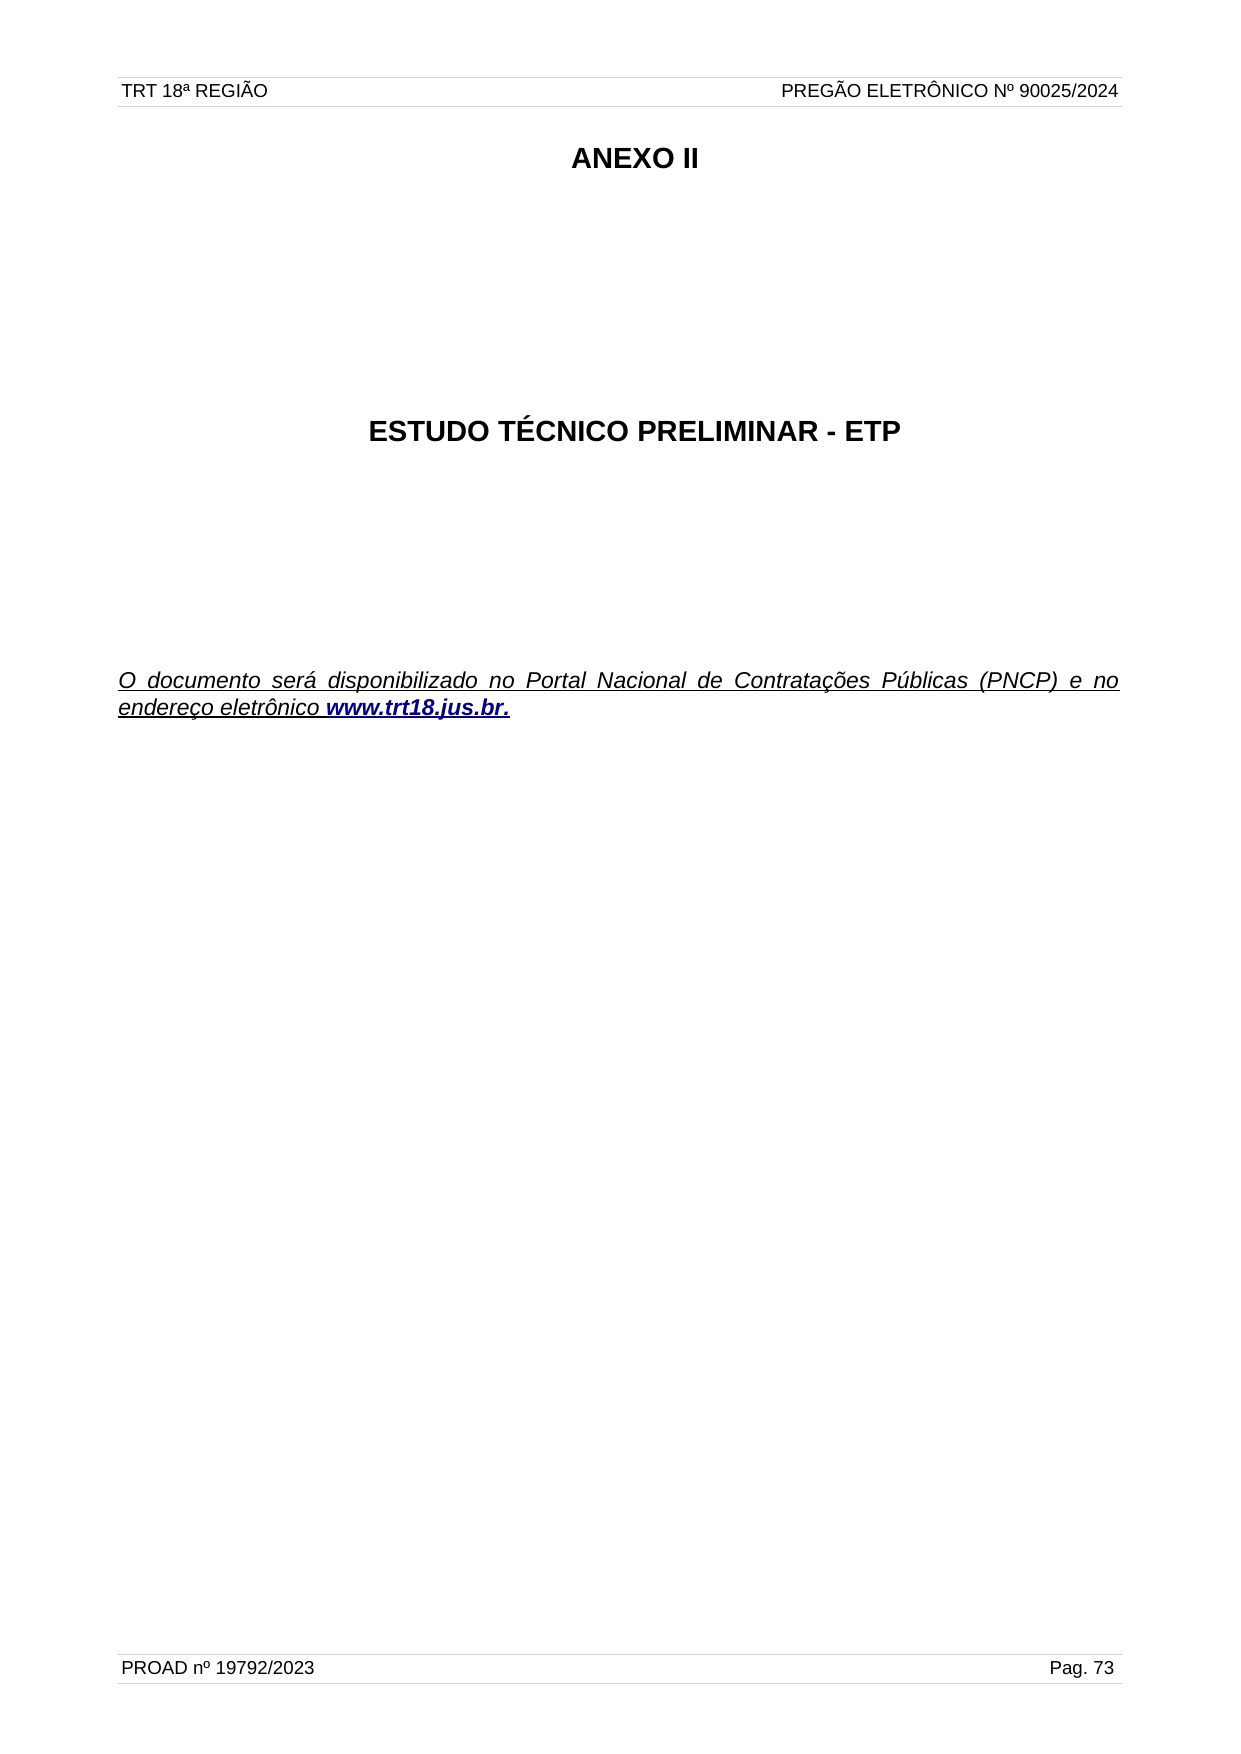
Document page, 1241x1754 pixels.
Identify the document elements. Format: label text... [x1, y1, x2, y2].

text ANEXO II [148, 141, 1122, 175]
text ESTUDO TÉCNICO PRELIMINAR - ETP [148, 414, 1122, 447]
text O documento será disponibilizado no Portal Nacional de Contratações Públicas (PNCP) e no endereço eletrônico www.trt18.jus.br. [118, 667, 1122, 720]
